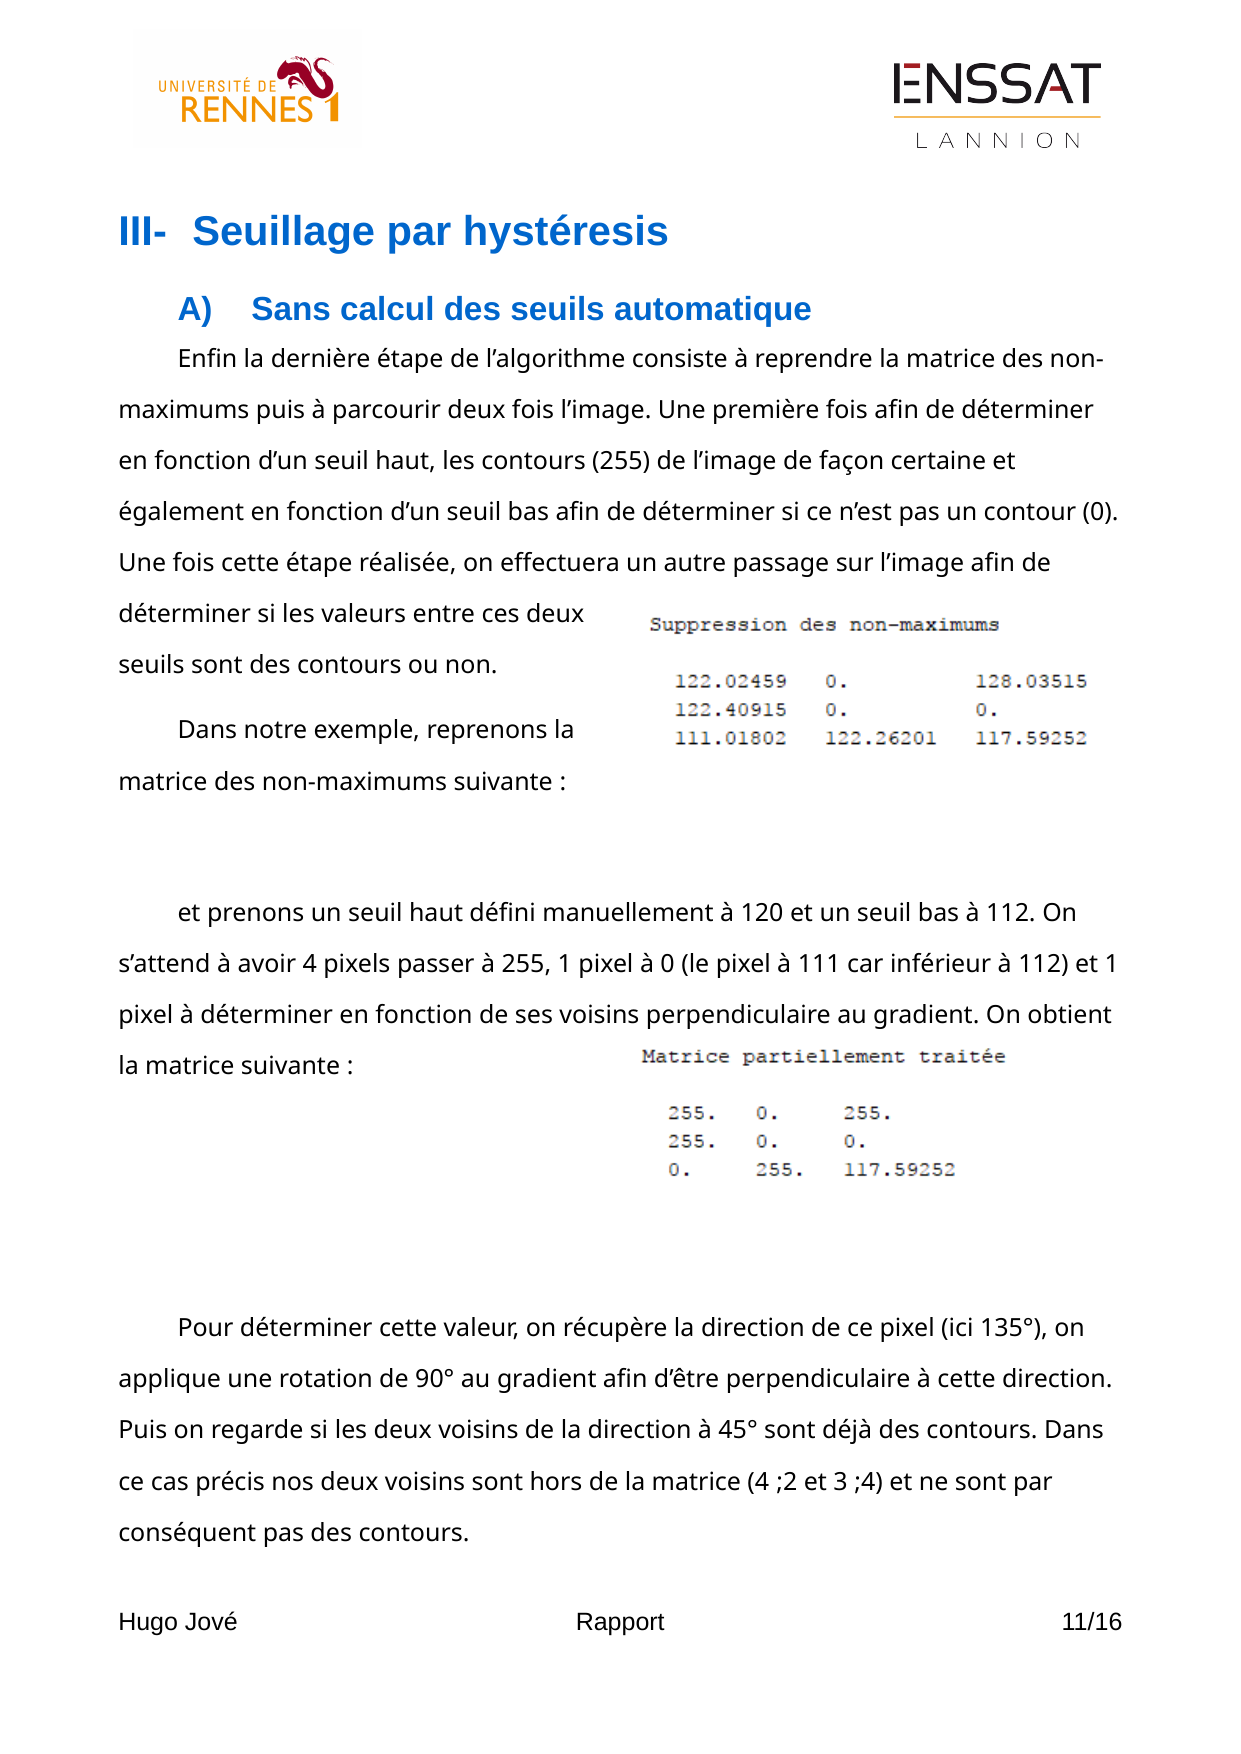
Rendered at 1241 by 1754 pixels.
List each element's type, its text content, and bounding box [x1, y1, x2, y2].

picture [894, 63, 1101, 148]
subtitle Sans calcul des seuils automatique [177, 289, 1122, 328]
text Enfin la dernière étape de l’algorithme consiste à reprendre la matrice des non-maximums puis à parcourir deux fois l’image. Une première fois afin de déterminer en fonction d’un seuil haut, les contours (255) de l’image de façon certaine et également en fonction d’un seuil bas afin de déterminer si ce n’est pas un contour (0). Une fois cette étape réalisée, on effectuera un autre passage sur l’image afin de déterminer si les valeurs entre ces deux seuils sont des contours ou non. [118, 340, 1122, 681]
subtitle Seuillage par hystéresis [118, 206, 1122, 254]
picture [133, 29, 363, 148]
text Pour déterminer cette valeur, on récupère la direction de ce pixel (ici 135°), on applique une rotation de 90° au gradient afin d’être perpendiculaire à cette direction. Puis on regarde si les deux voisins de la direction à 45° sont déjà des contours. Dans ce cas précis nos deux voisins sont hors de la matrice (4 ;2 et 3 ;4) et ne sont par conséquent pas des contours. [118, 1310, 1122, 1548]
picture [635, 1036, 1027, 1206]
text Dans notre exemple, reprenons la matrice des non-maximums suivante : [118, 712, 1122, 797]
picture [648, 612, 1099, 762]
text et prenons un seuil haut défini manuellement à 120 et un seuil bas à 112. On s’attend à avoir 4 pixels passer à 255, 1 pixel à 0 (le pixel à 111 car inférieur à 112) et 1 pixel à déterminer en fonction de ses voisins perpendiculaire au gradient. On obtient la matrice suivante : [118, 894, 1122, 1082]
